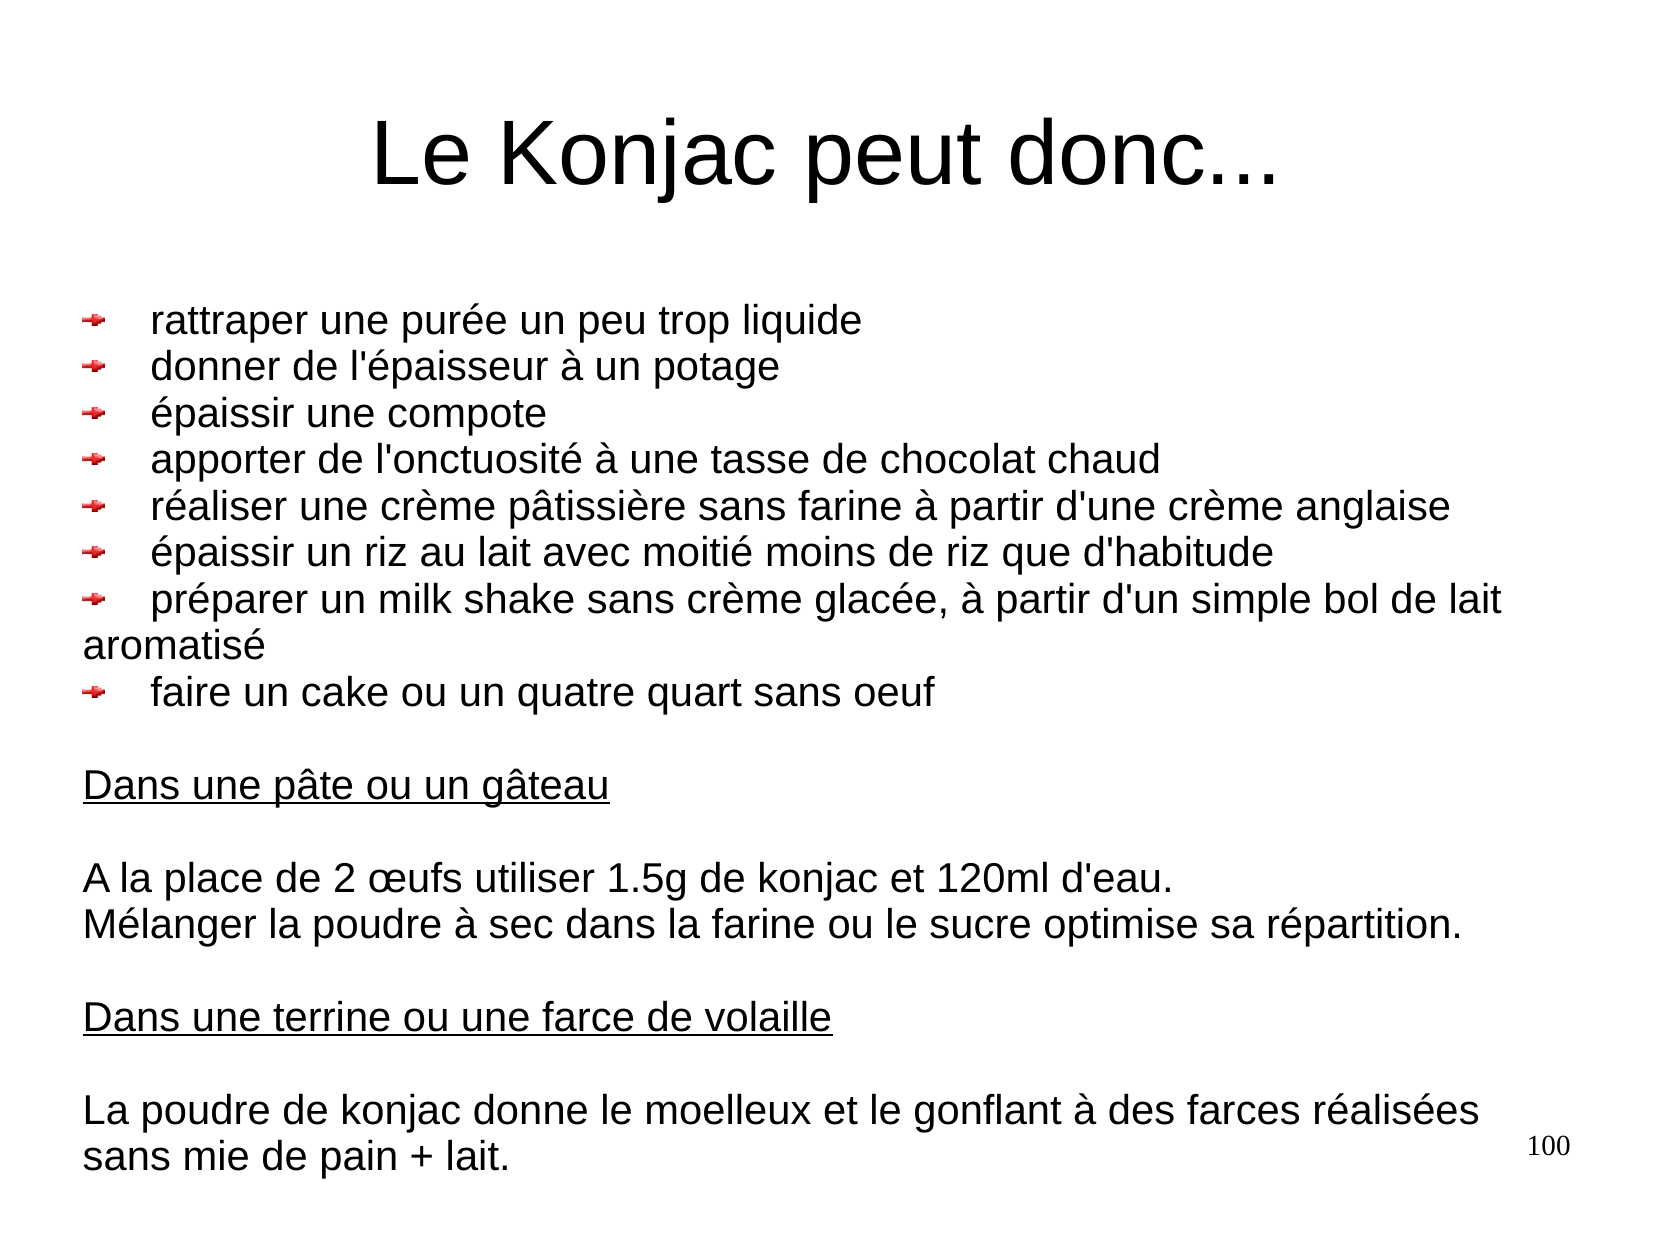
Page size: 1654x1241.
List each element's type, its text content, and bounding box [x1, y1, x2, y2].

subtitle rattraper une purée un peu trop liquide donner de l'épaisseur à un potage épaissir une compote apporter de l'onctuosité à une tasse de chocolat chaud réaliser une crème pâtissière sans farine à partir d'une crème anglaise épaissir un riz au lait avec moitié moins de riz que d'habitude préparer un milk shake sans crème glacée, à partir d'un simple bol de lait aromatisé faire un cake ou un quatre quart sans oeuf Dans une pâte ou un gâteau A la place de 2 œufs utiliser 1.5g de konjac et 120ml d'eau. Mélanger la poudre à sec dans la farine ou le sucre optimise sa répartition. Dans une terrine ou une farce de volaille La poudre de konjac donne le moelleux et le gonflant à des farces réalisées sans mie de pain + lait. [82, 200, 1571, 1241]
title Le Konjac peut donc... [82, 56, 1571, 200]
